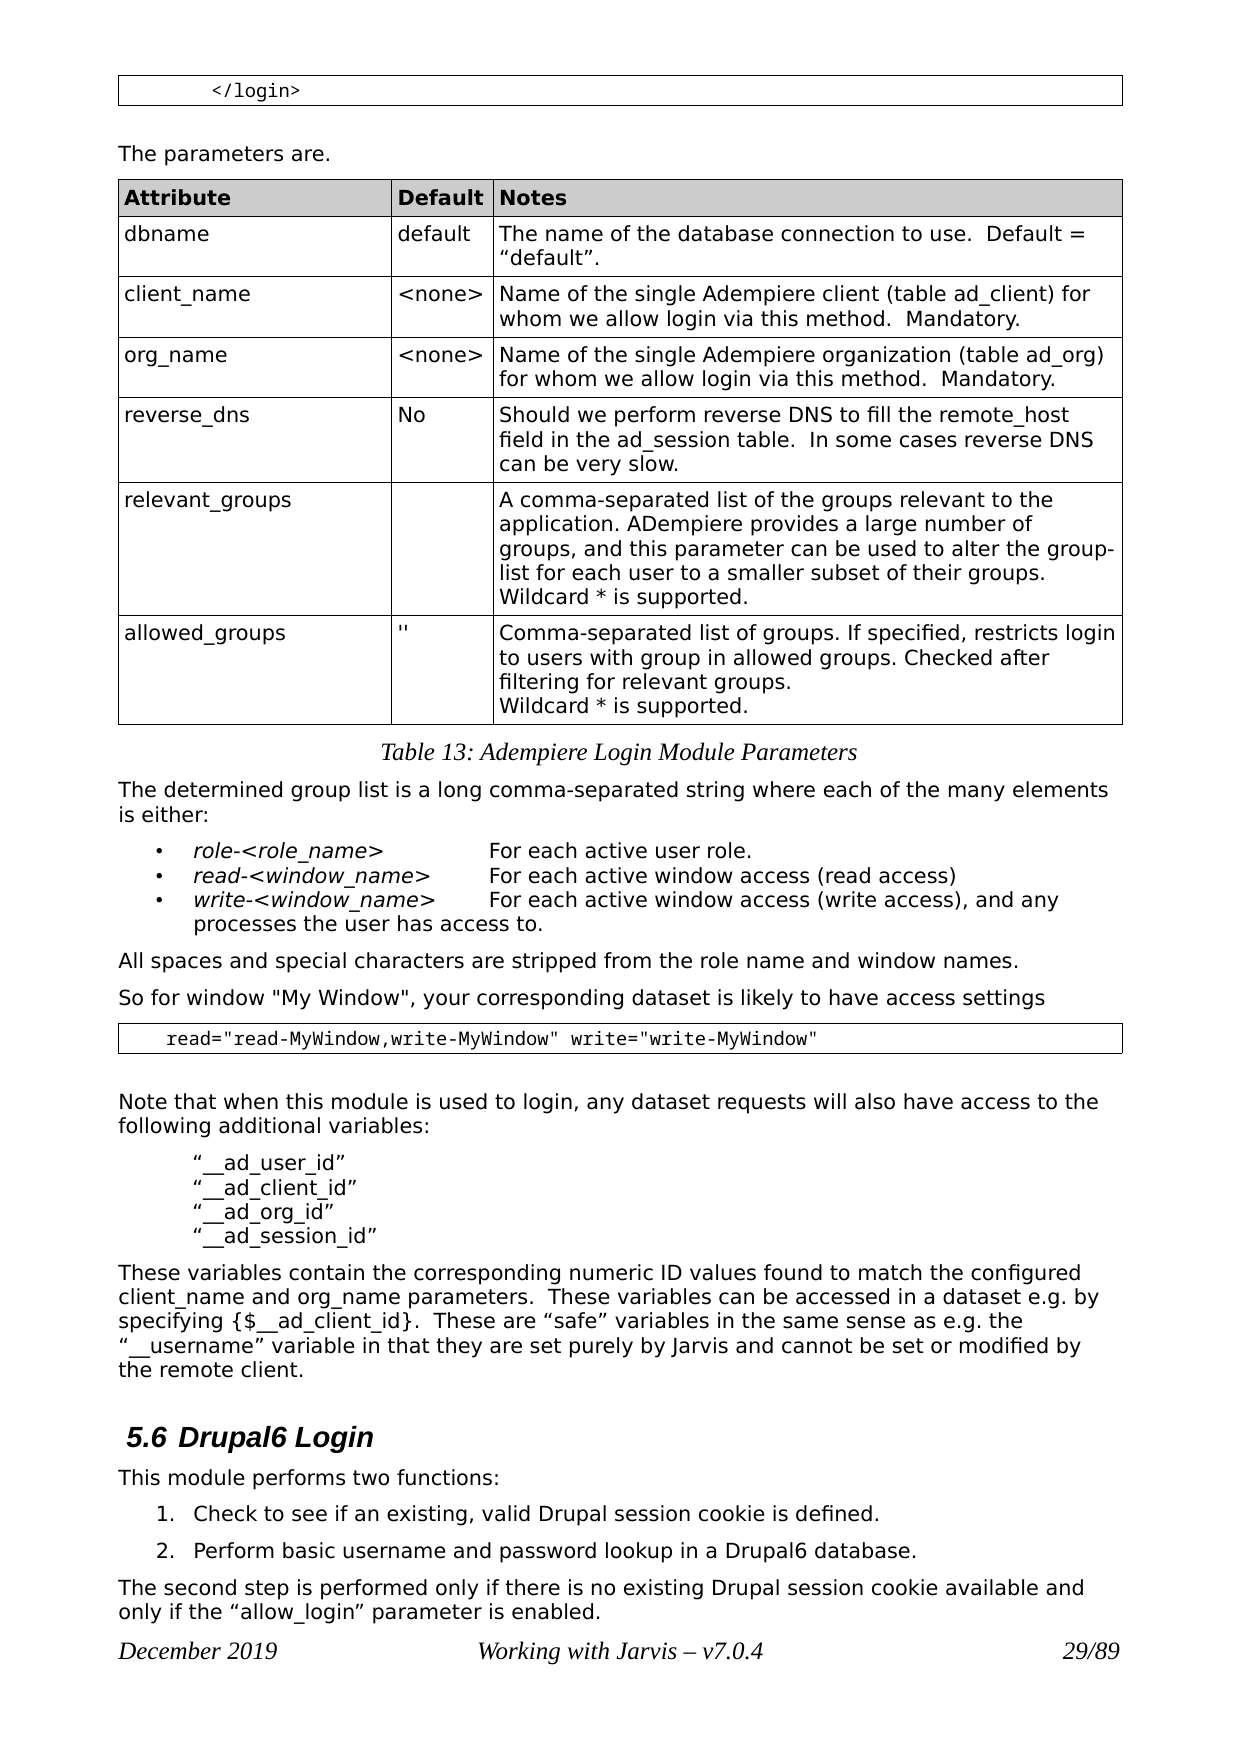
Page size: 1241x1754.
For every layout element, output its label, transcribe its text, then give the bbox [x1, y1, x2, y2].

list Perform basic username and password lookup in a Drupal6 database. [156, 1539, 1122, 1563]
table_cell Name of the single Adempiere client (table ad_client) for whom we allow login via this method. Mandatory. [494, 277, 1122, 337]
table_header Notes [494, 180, 1122, 216]
text The parameters are. [118, 142, 1122, 167]
table_cell '' [392, 616, 493, 724]
table_cell org_name [119, 338, 391, 397]
text This module performs two functions: [118, 1466, 1122, 1490]
table_cell <none> [392, 338, 493, 397]
table_cell client_name [119, 277, 391, 337]
table_cell A comma-separated list of the groups relevant to the application. ADempiere provides a large number of groups, and this parameter can be used to alter the group-list for each user to a smaller subset of their groups. Wildcard * is supported. [494, 483, 1122, 615]
text These variables contain the corresponding numeric ID values found to match the configured client_name and org_name parameters. These variables can be accessed in a dataset e.g. by specifying {$__ad_client_id}. These are “safe” variables in the same sense as e.g. the “__username” variable in that they are set purely by Jarvis and cannot be set or modified by the remote client. [118, 1261, 1122, 1382]
table_cell allowed_groups [119, 616, 391, 724]
text So for window "My Window", your corresponding dataset is likely to have access settings [118, 986, 1122, 1010]
table_header Default [392, 180, 493, 216]
list read-<window_name> For each active window access (read access) [156, 864, 1122, 888]
table_cell Name of the single Adempiere organization (table ad_org) for whom we allow login via this method. Mandatory. [494, 338, 1122, 397]
text Table 13: Adempiere Login Module Parameters [118, 737, 1122, 766]
table_header Attribute [119, 180, 391, 216]
table_cell dbname [119, 217, 391, 276]
table_cell Should we perform reverse DNS to fill the remote_host field in the ad_session table. In some cases reverse DNS can be very slow. [494, 398, 1122, 482]
subtitle Drupal6 Login [118, 1420, 1122, 1453]
table_cell relevant_groups [119, 483, 391, 615]
list Check to see if an existing, valid Drupal session cookie is defined. [156, 1502, 1122, 1527]
table_cell reverse_dns [119, 398, 391, 482]
text read="read-MyWindow,write-MyWindow" write="write-MyWindow" [119, 1024, 1122, 1053]
text The second step is performed only if there is no existing Drupal session cookie available and only if the “allow_login” parameter is enabled. [118, 1576, 1122, 1624]
text “__ad_user_id” “__ad_client_id” “__ad_org_id” [118, 1151, 1122, 1224]
table_cell Comma-separated list of groups. If specified, restricts login to users with group in allowed groups. Checked after filtering for relevant groups. Wildcard * is supported. [494, 616, 1122, 724]
text Note that when this module is used to login, any dataset requests will also have access to the following additional variables: [118, 1090, 1122, 1139]
list write-<window_name> For each active window access (write access), and any processes the user has access to. [156, 888, 1122, 937]
list role-<role_name> For each active user role. [156, 839, 1122, 864]
text All spaces and special characters are stripped from the role name and window names. [118, 949, 1122, 973]
text “__ad_session_id” [118, 1224, 1122, 1248]
table_cell <none> [392, 277, 493, 337]
table_cell [392, 483, 493, 615]
text The determined group list is a long comma-separated string where each of the many elements is either: [118, 778, 1122, 827]
table_cell default [392, 217, 493, 276]
table_cell No [392, 398, 493, 482]
table_cell The name of the database connection to use. Default = “default”. [494, 217, 1122, 276]
text </login> [119, 76, 1122, 105]
